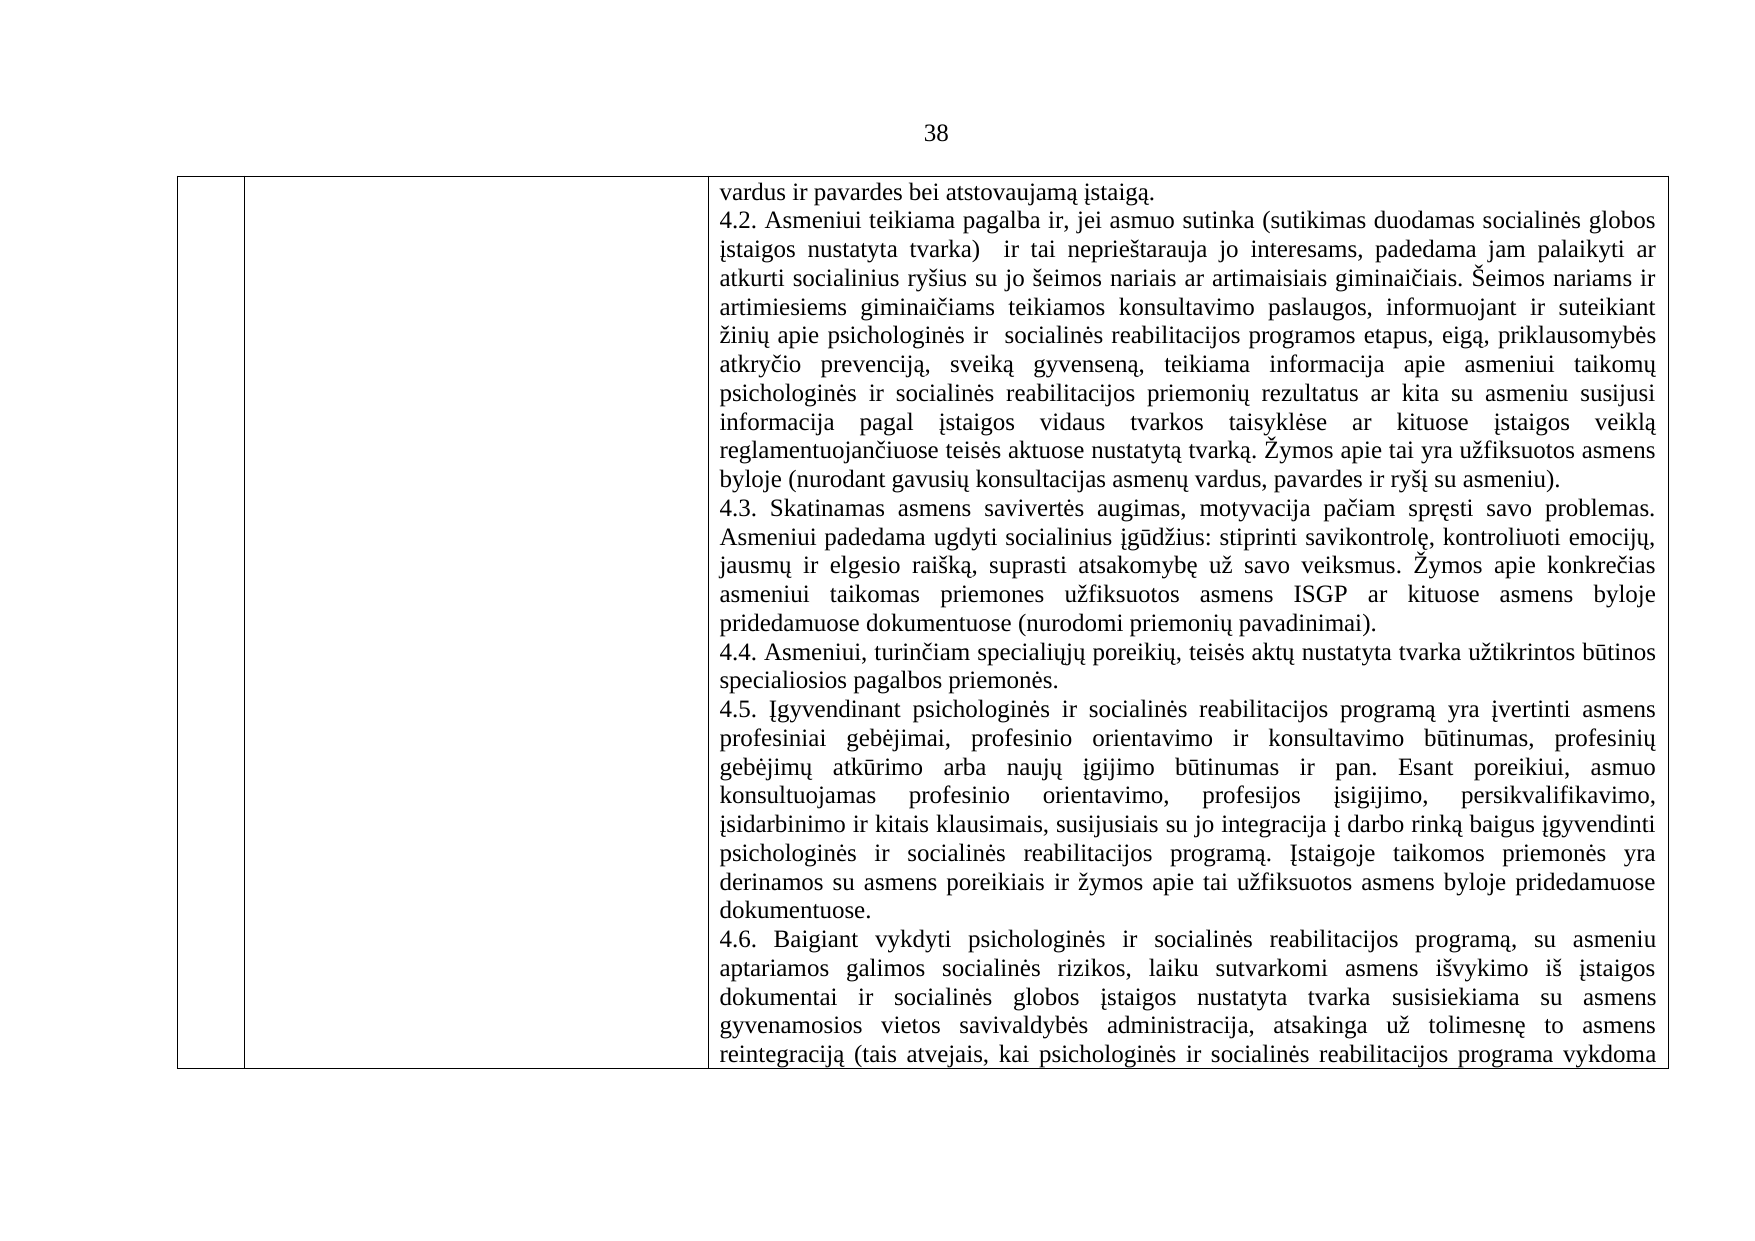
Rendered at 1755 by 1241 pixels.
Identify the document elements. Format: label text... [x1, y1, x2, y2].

table_cell [178, 177, 244, 1068]
table_cell [245, 177, 708, 1068]
table_cell vardus ir pavardes bei atstovaujamą įstaigą. 4.2. Asmeniui teikiama pagalba ir, jei asmuo sutinka (sutikimas duodamas socialinės globos įstaigos nustatyta tvarka) ir tai neprieštarauja jo interesams, padedama jam palaikyti ar atkurti socialinius ryšius su jo šeimos nariais ar artimaisiais giminaičiais. Šeimos nariams ir artimiesiems giminaičiams teikiamos konsultavimo paslaugos, informuojant ir suteikiant žinių apie psichologinės ir socialinės reabilitacijos programos etapus, eigą, priklausomybės atkryčio prevenciją, sveiką gyvenseną, teikiama informacija apie asmeniui taikomų psichologinės ir socialinės reabilitacijos priemonių rezultatus ar kita su asmeniu susijusi informacija pagal įstaigos vidaus tvarkos taisyklėse ar kituose įstaigos veiklą reglamentuojančiuose teisės aktuose nustatytą tvarką. Žymos apie tai yra užfiksuotos asmens byloje (nurodant gavusių konsultacijas asmenų vardus, pavardes ir ryšį su asmeniu). 4.3. Skatinamas asmens savivertės augimas, motyvacija pačiam spręsti savo problemas. Asmeniui padedama ugdyti socialinius įgūdžius: stiprinti savikontrolę, kontroliuoti emocijų, jausmų ir elgesio raišką, suprasti atsakomybę už savo veiksmus. Žymos apie konkrečias asmeniui taikomas priemones užfiksuotos asmens ISGP ar kituose asmens byloje pridedamuose dokumentuose (nurodomi priemonių pavadinimai). 4.4. Asmeniui, turinčiam specialiųjų poreikių, teisės aktų nustatyta tvarka užtikrintos būtinos specialiosios pagalbos priemonės. 4.5. Įgyvendinant psichologinės ir socialinės reabilitacijos programą yra įvertinti asmens profesiniai gebėjimai, profesinio orientavimo ir konsultavimo būtinumas, profesinių gebėjimų atkūrimo arba naujų įgijimo būtinumas ir pan. Esant poreikiui, asmuo konsultuojamas profesinio orientavimo, profesijos įsigijimo, persikvalifikavimo, įsidarbinimo ir kitais klausimais, susijusiais su jo integracija į darbo rinką baigus įgyvendinti psichologinės ir socialinės reabilitacijos programą. Įstaigoje taikomos priemonės yra derinamos su asmens poreikiais ir žymos apie tai užfiksuotos asmens byloje pridedamuose dokumentuose. 4.6. Baigiant vykdyti psichologinės ir socialinės reabilitacijos programą, su asmeniu aptariamos galimos socialinės rizikos, laiku sutvarkomi asmens išvykimo iš įstaigos dokumentai ir socialinės globos įstaigos nustatyta tvarka susisiekiama su asmens gyvenamosios vietos savivaldybės administracija, atsakinga už tolimesnę to asmens reintegraciją (tais atvejais, kai psichologinės ir socialinės reabilitacijos programa vykdoma [709, 177, 1668, 1068]
